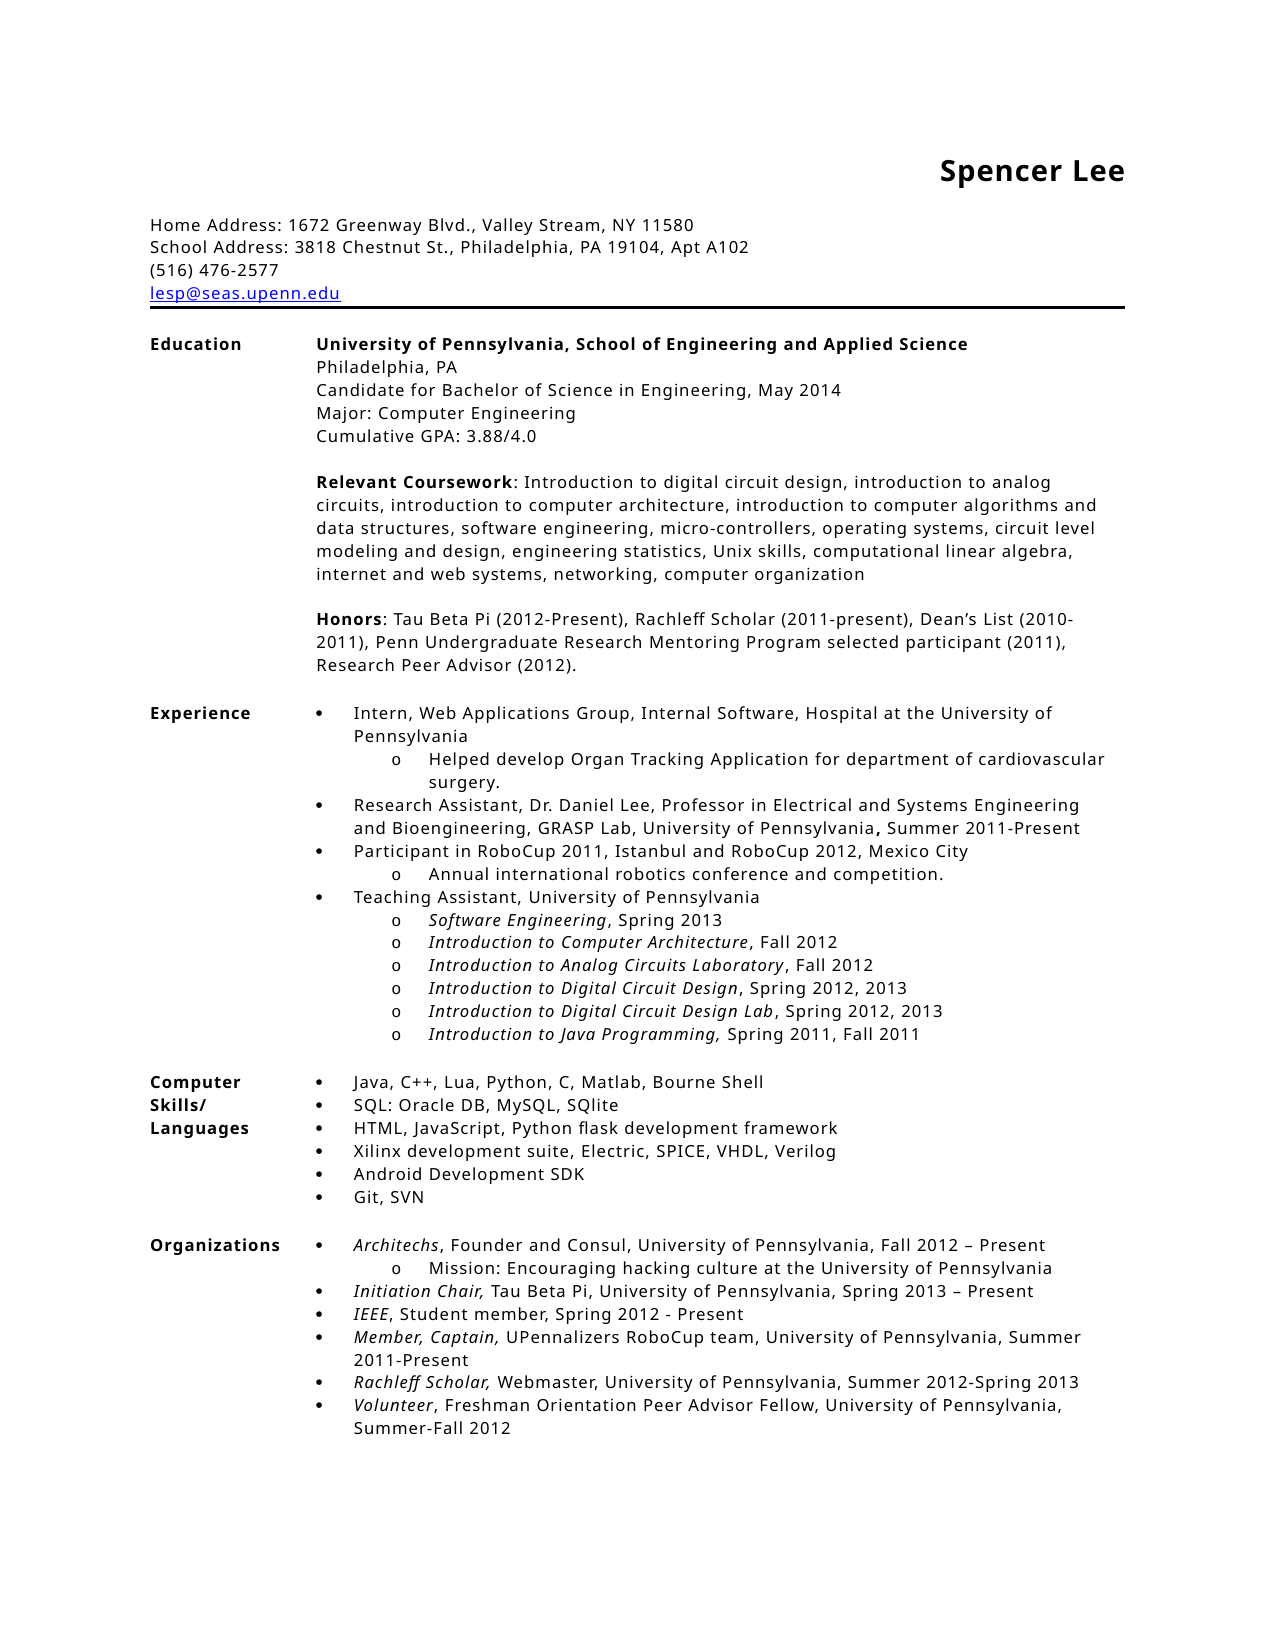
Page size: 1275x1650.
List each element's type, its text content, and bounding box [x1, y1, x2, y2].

table_cell Organizations [139, 1233, 305, 1439]
table_header Education [139, 333, 305, 676]
table_cell [139, 1208, 305, 1233]
table_cell Computer Skills/ Languages [139, 1070, 305, 1208]
table_cell [305, 1208, 1119, 1233]
table_cell [139, 1045, 305, 1070]
table_cell Experience [139, 701, 305, 1045]
table_cell Intern, Web Applications Group, Internal Software, Hospital at the University of Pennsylvania Helped develop Organ Tracking Application for department of cardiovascular surgery. Research Assistant, Dr. Daniel Lee, Professor in Electrical and Systems Engineering and Bioengineering, GRASP Lab, University of Pennsylvania, Summer 2011-Present Participant in RoboCup 2011, Istanbul and RoboCup 2012, Mexico City Annual international robotics conference and competition. Teaching Assistant, University of Pennsylvania Software Engineering, Spring 2013 Introduction to Computer Architecture, Fall 2012 Introduction to Analog Circuits Laboratory, Fall 2012 Introduction to Digital Circuit Design, Spring 2012, 2013 Introduction to Digital Circuit Design Lab, Spring 2012, 2013 Introduction to Java Programming, Spring 2011, Fall 2011 [305, 701, 1119, 1045]
text Home Address: 1672 Greenway Blvd., Valley Stream, NY 11580 [150, 213, 1125, 236]
table_cell [139, 676, 305, 701]
text (516) 476-2577 [150, 258, 1125, 281]
table_cell [305, 1045, 1119, 1070]
text School Address: 3818 Chestnut St., Philadelphia, PA 19104, Apt A102 [150, 236, 1125, 258]
table_header University of Pennsylvania, School of Engineering and Applied Science Philadelphia, PA Candidate for Bachelor of Science in Engineering, May 2014 Major: Computer Engineering Cumulative GPA: 3.88/4.0 Relevant Coursework: Introduction to digital circuit design, introduction to analog circuits, introduction to computer architecture, introduction to computer algorithms and data structures, software engineering, micro-controllers, operating systems, circuit level modeling and design, engineering statistics, Unix skills, computational linear algebra, internet and web systems, networking, computer organization Honors: Tau Beta Pi (2012-Present), Rachleff Scholar (2011-present), Dean’s List (2010-2011), Penn Undergraduate Research Mentoring Program selected participant (2011), Research Peer Advisor (2012). [305, 333, 1119, 676]
table_cell Java, C++, Lua, Python, C, Matlab, Bourne Shell SQL: Oracle DB, MySQL, SQlite HTML, JavaScript, Python flask development framework Xilinx development suite, Electric, SPICE, VHDL, Verilog Android Development SDK Git, SVN [305, 1070, 1119, 1208]
table_cell Architechs, Founder and Consul, University of Pennsylvania, Fall 2012 – Present Mission: Encouraging hacking culture at the University of Pennsylvania Initiation Chair, Tau Beta Pi, University of Pennsylvania, Spring 2013 – Present IEEE, Student member, Spring 2012 - Present Member, Captain, UPennalizers RoboCup team, University of Pennsylvania, Summer 2011-Present Rachleff Scholar, Webmaster, University of Pennsylvania, Summer 2012-Spring 2013 Volunteer, Freshman Orientation Peer Advisor Fellow, University of Pennsylvania, Summer-Fall 2012 [305, 1233, 1119, 1439]
table_cell [305, 676, 1119, 701]
text Spencer Lee [150, 150, 1125, 190]
text lesp@seas.upenn.edu [150, 281, 1125, 306]
